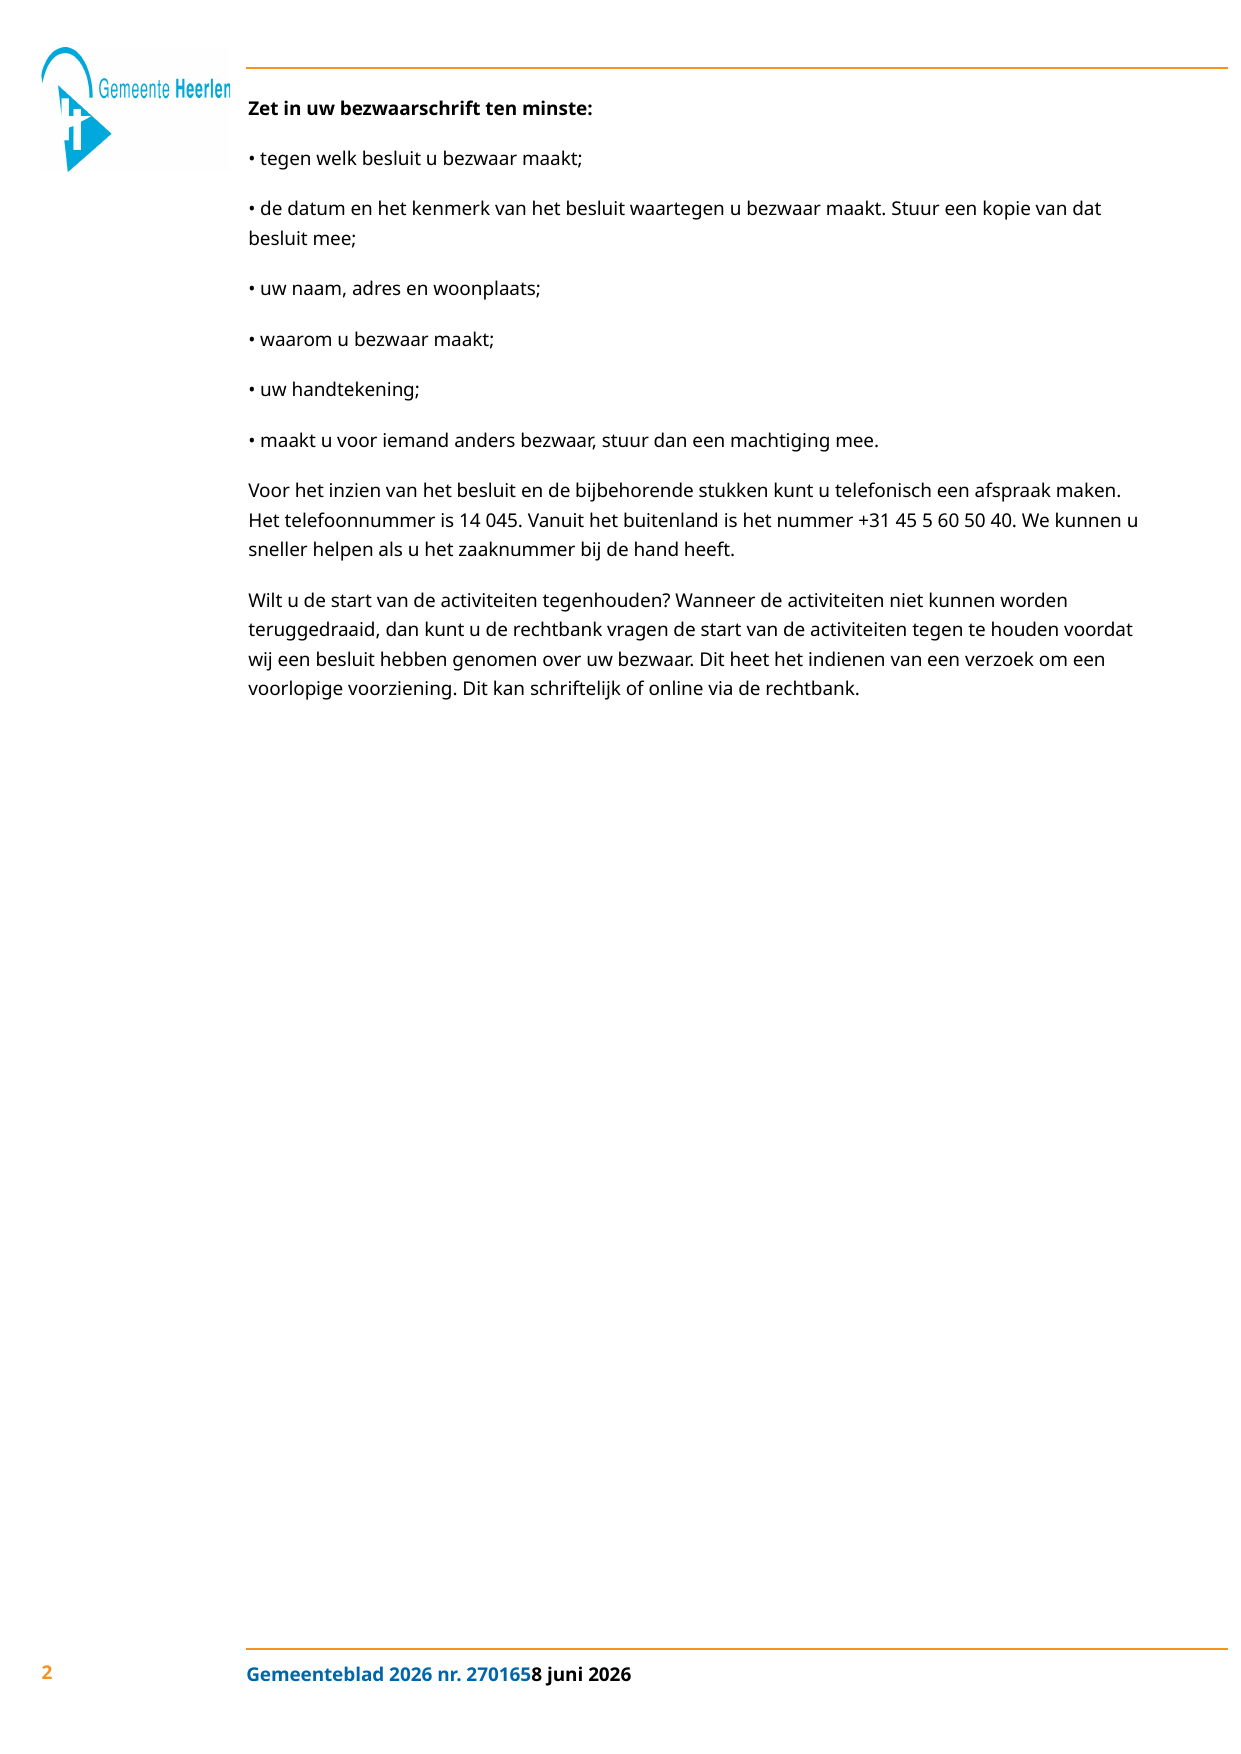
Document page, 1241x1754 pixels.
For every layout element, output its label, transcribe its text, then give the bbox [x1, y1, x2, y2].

text • uw handtekening; [248, 376, 1152, 402]
text • maakt u voor iemand anders bezwaar, stuur dan een machtiging mee. [248, 427, 1152, 453]
text Zet in uw bezwaarschrift ten minste: [248, 95, 1152, 121]
text • tegen welk besluit u bezwaar maakt; [248, 145, 1152, 171]
text Wilt u de start van de activiteiten tegenhouden? Wanneer de activiteiten niet kunnen worden teruggedraaid, dan kunt u de rechtbank vragen de start van de activiteiten tegen te houden voordat wij een besluit hebben genomen over uw bezwaar. Dit heet het indienen van een verzoek om een voorlopige voorziening. Dit kan schriftelijk of online via de rechtbank. [248, 587, 1152, 701]
text • uw naam, adres en woonplaats; [248, 276, 1152, 301]
text • waarom u bezwaar maakt; [248, 326, 1152, 352]
picture [41, 47, 231, 172]
text • de datum en het kenmerk van het besluit waartegen u bezwaar maakt. Stuur een kopie van dat besluit mee; [248, 196, 1152, 251]
text Voor het inzien van het besluit en de bijbehorende stukken kunt u telefonisch een afspraak maken. Het telefoonnummer is 14 045. Vanuit het buitenland is het nummer +31 45 5 60 50 40. We kunnen u sneller helpen als u het zaaknummer bij de hand heeft. [248, 477, 1152, 562]
picture [41, 47, 59, 70]
